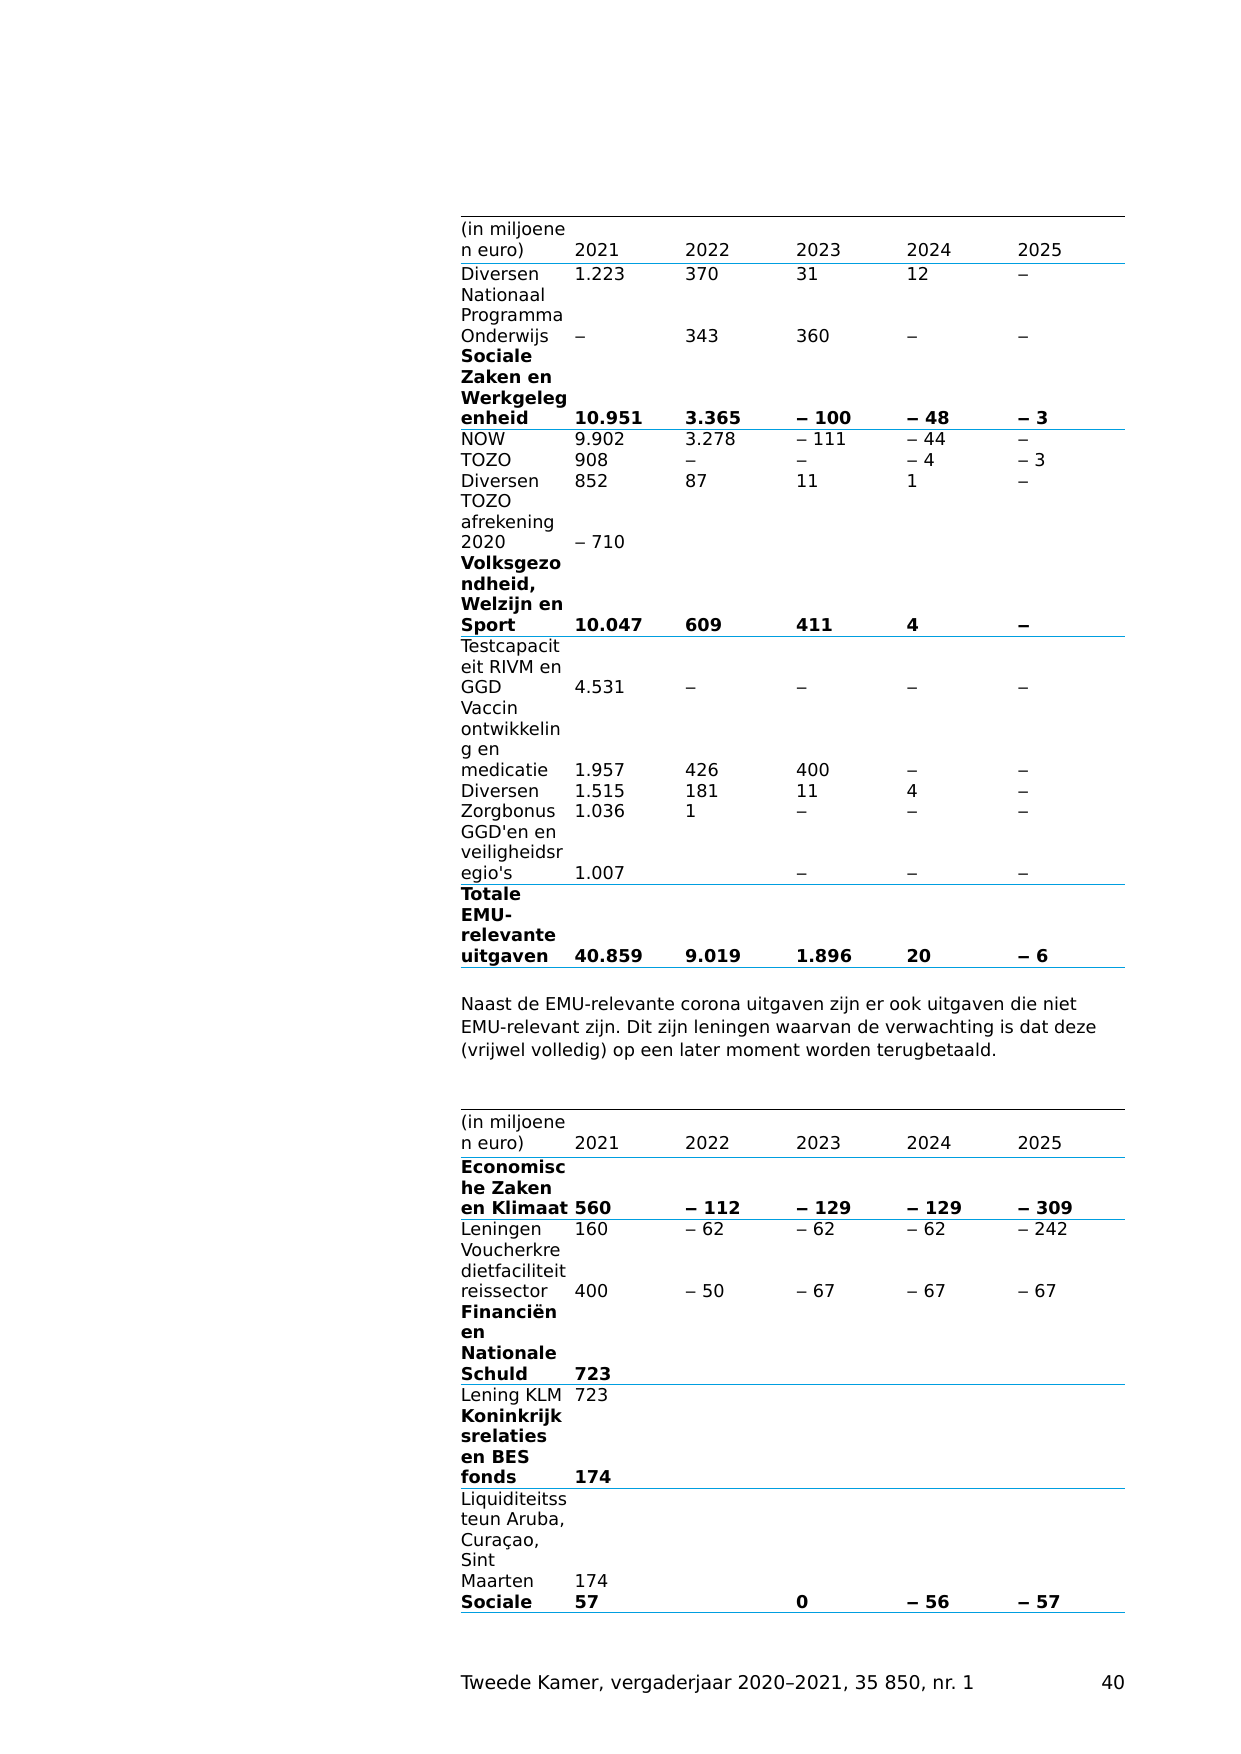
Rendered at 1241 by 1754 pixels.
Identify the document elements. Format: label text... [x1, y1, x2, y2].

table_cell 160 [571, 1220, 682, 1240]
table_cell 1.515 [571, 781, 682, 801]
table_cell ‒ [1014, 698, 1125, 781]
table_cell ‒ [904, 285, 1014, 346]
table_cell Leningen [461, 1220, 571, 1240]
table_cell 2025 [1014, 1110, 1125, 1156]
table_cell 411 [793, 553, 903, 636]
table_cell ‒ [1014, 822, 1125, 884]
table_cell ‒ 100 [793, 346, 903, 429]
table_cell Sociale Zaken en Werkgelegenheid [461, 346, 571, 429]
table_cell 0 [793, 1592, 903, 1612]
table_cell (in miljoenen euro) [461, 217, 571, 263]
table_cell 400 [571, 1240, 682, 1302]
table_cell ‒ [1014, 285, 1125, 346]
table_cell 9.019 [682, 885, 793, 967]
table_cell 181 [682, 781, 793, 801]
table_cell [793, 1302, 903, 1384]
table_cell ‒ [1014, 264, 1125, 284]
table_cell ‒ 67 [904, 1240, 1014, 1302]
table_cell [1014, 1302, 1125, 1384]
table_cell ‒ 62 [904, 1220, 1014, 1240]
table_cell 908 [571, 450, 682, 471]
table_header Tabel 2.2 Niet EMU-relevante uitgaven [461, 1084, 1125, 1109]
table_cell 723 [571, 1385, 682, 1406]
table_cell 2022 [682, 217, 793, 263]
table_cell 174 [571, 1406, 682, 1488]
table_cell Koninkrijksrelaties en BES fonds [461, 1406, 571, 1488]
table_cell 1.896 [793, 885, 903, 967]
table_cell [904, 1385, 1014, 1406]
table_cell Vaccin ontwikkeling en medicatie [461, 698, 571, 781]
table_cell ‒ [904, 801, 1014, 822]
table_cell [904, 1489, 1014, 1592]
table_cell [682, 1406, 793, 1488]
table_cell 4 [904, 553, 1014, 636]
table_cell 2023 [793, 217, 903, 263]
table_cell 174 [571, 1489, 682, 1592]
table_cell ‒ 56 [904, 1592, 1014, 1612]
table_cell 1 [682, 801, 793, 822]
table_cell Lening KLM [461, 1385, 571, 1406]
table_cell ‒ 309 [1014, 1158, 1125, 1219]
table_cell [904, 1406, 1014, 1488]
table_cell (in miljoenen euro) [461, 1110, 571, 1156]
table_cell 4.531 [571, 637, 682, 698]
table_cell ‒ [793, 450, 903, 471]
table_cell 1.223 [571, 264, 682, 284]
table_cell TOZO [461, 450, 571, 471]
table_cell [1014, 1489, 1125, 1592]
table_cell ‒ 112 [682, 1158, 793, 1219]
table_cell Nationaal Programma Onderwijs [461, 285, 571, 346]
table_cell 852 [571, 471, 682, 491]
table_cell [793, 1489, 903, 1592]
table_cell 12 [904, 264, 1014, 284]
table_cell [682, 1385, 793, 1406]
table_cell Zorgbonus [461, 801, 571, 822]
table_cell 2024 [904, 217, 1014, 263]
table_cell Totale EMU-relevante uitgaven [461, 885, 571, 967]
table_cell 20 [904, 885, 1014, 967]
table_cell 343 [682, 285, 793, 346]
table_cell [793, 491, 903, 553]
table_cell [682, 1302, 793, 1384]
table_cell ‒ [793, 822, 903, 884]
table_cell ‒ 67 [1014, 1240, 1125, 1302]
table_cell ‒ 6 [1014, 885, 1125, 967]
table_cell ‒ 57 [1014, 1592, 1125, 1612]
table_cell ‒ 710 [571, 491, 682, 553]
table_cell 400 [793, 698, 903, 781]
table_cell Financiën en Nationale Schuld [461, 1302, 571, 1384]
table_cell ‒ [682, 637, 793, 698]
table_cell [904, 491, 1014, 553]
table_cell Volksgezondheid, Welzijn en Sport [461, 553, 571, 636]
table_cell 3.278 [682, 430, 793, 450]
table_cell 2023 [793, 1110, 903, 1156]
text Naast de EMU-relevante corona uitgaven zijn er ook uitgaven die niet EMU-relevant zijn. Dit zijn leningen waarvan de verwachting is dat deze (vrijwel volledig) op een later moment worden terugbetaald. [461, 992, 1125, 1061]
table_cell 9.902 [571, 430, 682, 450]
table_cell ‒ [904, 698, 1014, 781]
table_cell ‒ 44 [904, 430, 1014, 450]
table_cell ‒ [1014, 801, 1125, 822]
table_cell Diversen [461, 471, 571, 491]
table_cell ‒ 129 [904, 1158, 1014, 1219]
table_cell ‒ [1014, 471, 1125, 491]
table_cell NOW [461, 430, 571, 450]
table_cell ‒ 48 [904, 346, 1014, 429]
table_cell 11 [793, 781, 903, 801]
table_cell [793, 1406, 903, 1488]
table_cell ‒ [1014, 781, 1125, 801]
table_cell 360 [793, 285, 903, 346]
table_cell 560 [571, 1158, 682, 1219]
table_cell ‒ 3 [1014, 450, 1125, 471]
table_cell ‒ [682, 450, 793, 471]
table_cell Testcapaciteit RIVM en GGD [461, 637, 571, 698]
table_cell 4 [904, 781, 1014, 801]
table_cell [1014, 1385, 1125, 1406]
table_cell ‒ 62 [793, 1220, 903, 1240]
table_cell 10.951 [571, 346, 682, 429]
table_cell 1.036 [571, 801, 682, 822]
table_cell 2022 [682, 1110, 793, 1156]
table_cell 426 [682, 698, 793, 781]
table_cell 2024 [904, 1110, 1014, 1156]
table_cell 11 [793, 471, 903, 491]
table_cell [1014, 491, 1125, 553]
table_cell Economische Zaken en Klimaat [461, 1158, 571, 1219]
table_cell 87 [682, 471, 793, 491]
table_cell TOZO afrekening 2020 [461, 491, 571, 553]
table_cell [682, 1592, 793, 1612]
table_cell 31 [793, 264, 903, 284]
table_cell 2021 [571, 217, 682, 263]
table_cell ‒ [904, 822, 1014, 884]
table_cell Sociale [461, 1592, 571, 1612]
table_cell ‒ 111 [793, 430, 903, 450]
table_cell GGD'en en veiligheidsregio's [461, 822, 571, 884]
table_cell ‒ 3 [1014, 346, 1125, 429]
table_cell 1.007 [571, 822, 682, 884]
table_cell ‒ 50 [682, 1240, 793, 1302]
table_cell 2021 [571, 1110, 682, 1156]
table_cell ‒ 242 [1014, 1220, 1125, 1240]
table_cell Liquiditeitssteun Aruba, Curaçao, Sint Maarten [461, 1489, 571, 1592]
table_cell 40.859 [571, 885, 682, 967]
table_cell [682, 1489, 793, 1592]
table_cell [682, 491, 793, 553]
table_cell ‒ 67 [793, 1240, 903, 1302]
table_cell ‒ [1014, 553, 1125, 636]
table_cell Diversen [461, 264, 571, 284]
table_cell [1014, 1406, 1125, 1488]
table_cell Voucherkredietfaciliteit reissector [461, 1240, 571, 1302]
table_cell 609 [682, 553, 793, 636]
table_cell ‒ 4 [904, 450, 1014, 471]
table_cell 370 [682, 264, 793, 284]
table_cell 723 [571, 1302, 682, 1384]
table_cell 1.957 [571, 698, 682, 781]
table_cell ‒ [1014, 637, 1125, 698]
table_header Tabel 2.1 EMU-relevante uitgaven [461, 191, 1125, 216]
table_cell ‒ [793, 637, 903, 698]
table_cell 1 [904, 471, 1014, 491]
table_cell ‒ 62 [682, 1220, 793, 1240]
table_cell 57 [571, 1592, 682, 1612]
table_cell Diversen [461, 781, 571, 801]
table_cell 10.047 [571, 553, 682, 636]
table_cell [682, 822, 793, 884]
table_cell ‒ [793, 801, 903, 822]
table_cell ‒ 129 [793, 1158, 903, 1219]
table_cell 2025 [1014, 217, 1125, 263]
table_cell 3.365 [682, 346, 793, 429]
table_cell ‒ [1014, 430, 1125, 450]
table_cell ‒ [904, 637, 1014, 698]
table_cell [904, 1302, 1014, 1384]
table_cell [793, 1385, 903, 1406]
table_cell ‒ [571, 285, 682, 346]
